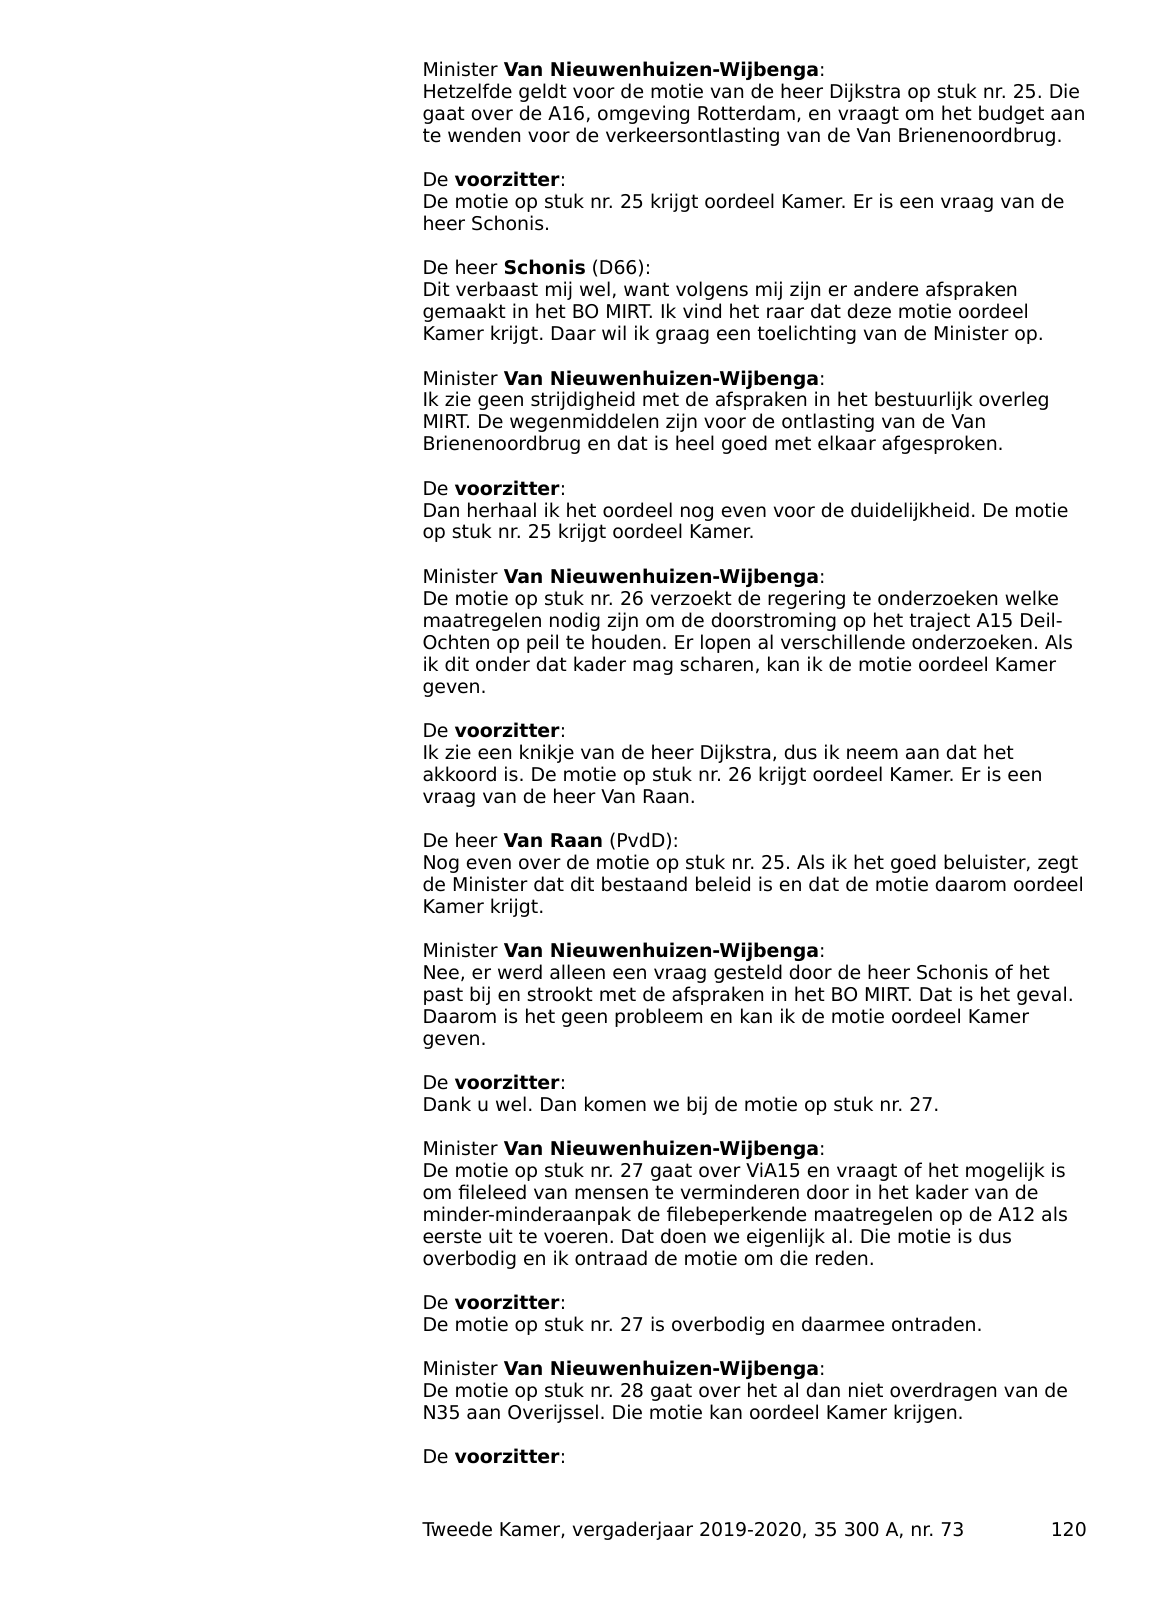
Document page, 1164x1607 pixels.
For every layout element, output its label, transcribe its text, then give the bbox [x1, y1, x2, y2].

text Minister Van Nieuwenhuizen-Wijbenga: [422, 1138, 1087, 1160]
text De motie op stuk nr. 27 gaat over ViA15 en vraagt of het mogelijk is om fileleed van mensen te verminderen door in het kader van de minder-minderaanpak de filebeperkende maatregelen op de A12 als eerste uit te voeren. Dat doen we eigenlijk al. Die motie is dus overbodig en ik ontraad de motie om die reden. [422, 1160, 1087, 1270]
text De voorzitter: [422, 720, 1087, 742]
text De motie op stuk nr. 26 verzoekt de regering te onderzoeken welke maatregelen nodig zijn om de doorstroming op het traject A15 Deil-Ochten op peil te houden. Er lopen al verschillende onderzoeken. Als ik dit onder dat kader mag scharen, kan ik de motie oordeel Kamer geven. [422, 588, 1087, 697]
text De heer Van Raan (PvdD): [422, 830, 1087, 852]
text De voorzitter: [422, 1292, 1087, 1314]
text Ik zie een knikje van de heer Dijkstra, dus ik neem aan dat het akkoord is. De motie op stuk nr. 26 krijgt oordeel Kamer. Er is een vraag van de heer Van Raan. [422, 742, 1087, 808]
text Minister Van Nieuwenhuizen-Wijbenga: [422, 940, 1087, 962]
text Dank u wel. Dan komen we bij de motie op stuk nr. 27. [422, 1094, 1087, 1116]
text De heer Schonis (D66): [422, 257, 1087, 279]
text Dit verbaast mij wel, want volgens mij zijn er andere afspraken gemaakt in het BO MIRT. Ik vind het raar dat deze motie oordeel Kamer krijgt. Daar wil ik graag een toelichting van de Minister op. [422, 279, 1087, 345]
text Minister Van Nieuwenhuizen-Wijbenga: [422, 59, 1087, 81]
text Minister Van Nieuwenhuizen-Wijbenga: [422, 1358, 1087, 1380]
text Ik zie geen strijdigheid met de afspraken in het bestuurlijk overleg MIRT. De wegenmiddelen zijn voor de ontlasting van de Van Brienenoordbrug en dat is heel goed met elkaar afgesproken. [422, 389, 1087, 455]
text De voorzitter: [422, 169, 1087, 191]
text De voorzitter: [422, 477, 1087, 499]
text De motie op stuk nr. 28 gaat over het al dan niet overdragen van de N35 aan Overijssel. Die motie kan oordeel Kamer krijgen. [422, 1380, 1087, 1424]
text Nog even over de motie op stuk nr. 25. Als ik het goed beluister, zegt de Minister dat dit bestaand beleid is en dat de motie daarom oordeel Kamer krijgt. [422, 852, 1087, 918]
text Hetzelfde geldt voor de motie van de heer Dijkstra op stuk nr. 25. Die gaat over de A16, omgeving Rotterdam, en vraagt om het budget aan te wenden voor de verkeersontlasting van de Van Brienenoordbrug. [422, 81, 1087, 147]
text Minister Van Nieuwenhuizen-Wijbenga: [422, 367, 1087, 389]
text De voorzitter: [422, 1446, 1087, 1468]
text De motie op stuk nr. 27 is overbodig en daarmee ontraden. [422, 1314, 1087, 1336]
text Dan herhaal ik het oordeel nog even voor de duidelijkheid. De motie op stuk nr. 25 krijgt oordeel Kamer. [422, 499, 1087, 543]
text Minister Van Nieuwenhuizen-Wijbenga: [422, 566, 1087, 588]
text De motie op stuk nr. 25 krijgt oordeel Kamer. Er is een vraag van de heer Schonis. [422, 191, 1087, 235]
text Nee, er werd alleen een vraag gesteld door de heer Schonis of het past bij en strookt met de afspraken in het BO MIRT. Dat is het geval. Daarom is het geen probleem en kan ik de motie oordeel Kamer geven. [422, 962, 1087, 1050]
text De voorzitter: [422, 1072, 1087, 1094]
